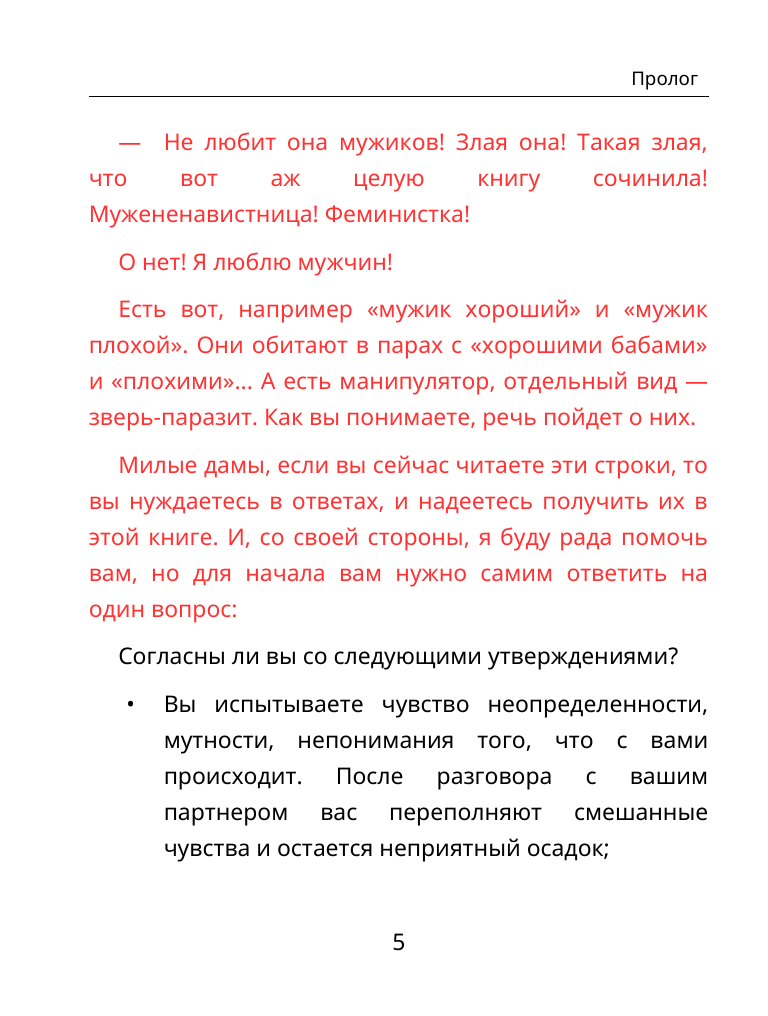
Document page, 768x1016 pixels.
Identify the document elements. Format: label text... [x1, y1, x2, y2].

list Не любит она мужиков! Злая она! Такая злая, что вот аж целую книгу сочинила! Мужененавистница! Феминистка! [88, 126, 709, 229]
text Милые дамы, если вы сейчас читаете эти строки, то вы нуждаетесь в ответах, и надеетесь получить их в этой книге. И, со своей стороны, я буду рада помочь вам, но для начала вам нужно самим ответить на один вопрос: [88, 449, 709, 624]
text О нет! Я люблю мужчин! [88, 246, 709, 277]
list Вы испытываете чувство неопределенности, мутности, непонимания того, что с вами происходит. После разговора с вашим партнером вас переполняют смешанные чувства и остается неприятный осадок; [126, 688, 709, 863]
text Есть вот, например «мужик хороший» и «мужик плохой». Они обитают в парах с «хорошими бабами» и «плохими»... А есть манипулятор, отдельный вид — зверь-паразит. Как вы понимаете, речь пойдет о них. [88, 293, 709, 432]
text Согласны ли вы со следующими утверждениями? [88, 640, 709, 672]
